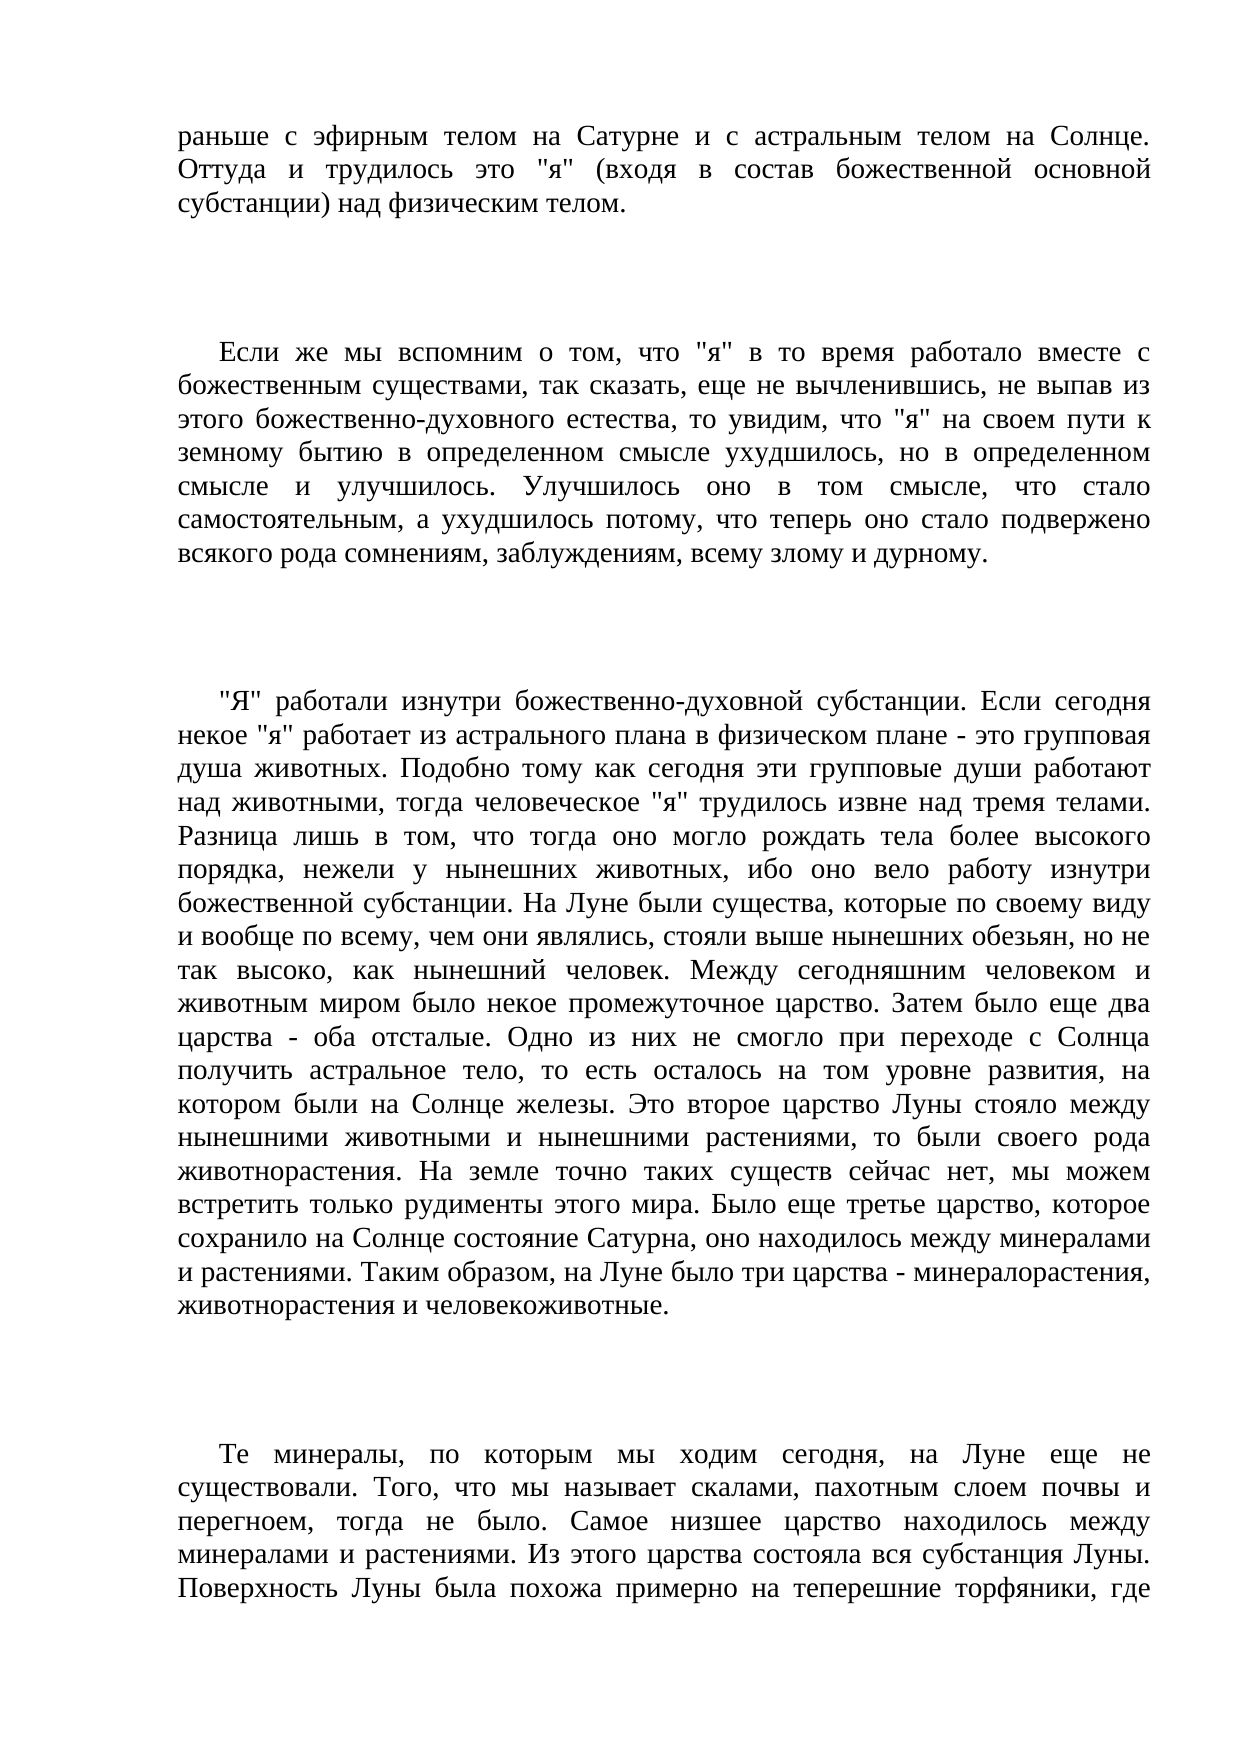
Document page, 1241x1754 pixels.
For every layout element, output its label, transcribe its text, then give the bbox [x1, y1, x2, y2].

text "Я" работали изнутри божественно-духовной субстанции. Если сегодня некое "я" работает из астрального плана в физическом плане - это групповая душа животных. Подобно тому как сегодня эти групповые души работают над животными, тогда человеческое "я" трудилось извне над тремя телами. Разница лишь в том, что тогда оно могло рождать тела более высокого порядка, нежели у нынешних животных, ибо оно вело работу изнутри божественной субстанции. На Луне были существа, которые по своему виду и вообще по всему, чем они являлись, стояли выше нынешних обезьян, но не так высоко, как нынешний человек. Между сегодняшним человеком и животным миром было некое промежуточное царство. Затем было еще два царства - оба отсталые. Одно из них не смогло при переходе с Солнца получить астральное тело, то есть осталось на том уровне развития, на котором были на Солнце железы. Это второе царство Луны стояло между нынешними животными и нынешними растениями, то были своего рода животнорастения. На земле точно таких существ сейчас нет, мы можем встретить только рудименты этого мира. Было еще третье царство, которое сохранило на Солнце состояние Сатурна, оно находилось между минералами и растениями. Таким образом, на Луне было три царства - минералорастения, животнорастения и человекоживотные. [177, 683, 1152, 1321]
text раньше с эфирным телом на Сатурне и с астральным телом на Солнце. Оттуда и трудилось это "я" (входя в состав божественной основной субстанции) над физическим телом. [177, 118, 1152, 219]
text Те минералы, по которым мы ходим сегодня, на Луне еще не существовали. Того, что мы называет скалами, пахотным слоем почвы и перегноем, тогда не было. Самое низшее царство находилось между минералами и растениями. Из этого царства состояла вся субстанция Луны. Поверхность Луны была похожа примерно на теперешние торфяники, где [177, 1436, 1152, 1603]
text Если же мы вспомним о том, что "я" в то время работало вместе с божественным существами, так сказать, еще не вычленившись, не выпав из этого божественно-духовного естества, то увидим, что "я" на своем пути к земному бытию в определенном смысле ухудшилось, но в определенном смысле и улучшилось. Улучшилось оно в том смысле, что стало самостоятельным, а ухудшилось потому, что теперь оно стало подвержено всякого рода сомнениям, заблуждениям, всему злому и дурному. [177, 334, 1152, 568]
